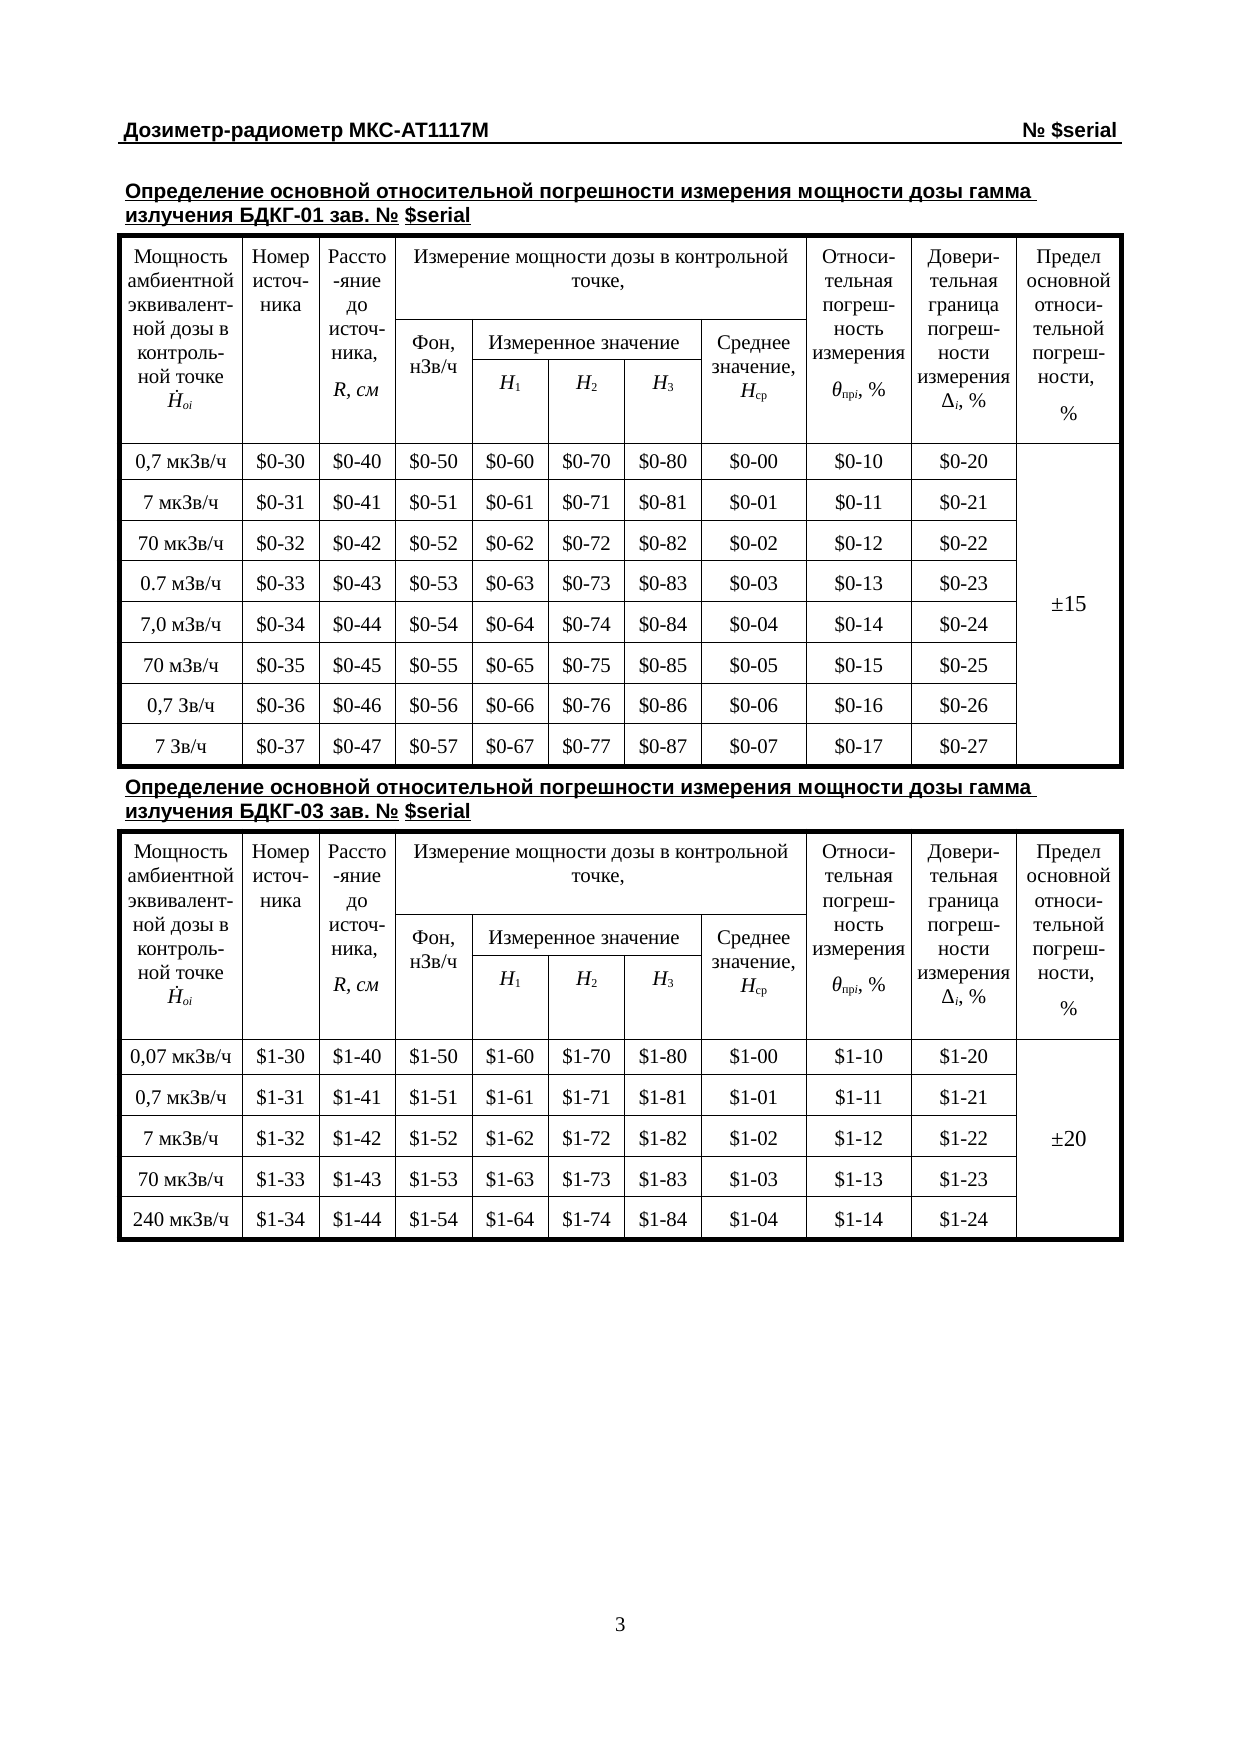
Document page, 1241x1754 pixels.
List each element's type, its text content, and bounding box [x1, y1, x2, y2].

table_cell $0-16 [807, 684, 911, 723]
table_cell $0-84 [625, 602, 701, 642]
table_cell $0-00 [702, 444, 806, 479]
table_cell $1-31 [243, 1075, 319, 1115]
table_cell $1-34 [243, 1197, 319, 1237]
table_cell 70 мЗв/ч [122, 643, 242, 682]
table_cell $1-64 [473, 1197, 548, 1237]
table_cell $0-40 [320, 444, 395, 479]
table_cell $0-71 [549, 480, 624, 519]
table_cell $0-70 [549, 444, 624, 479]
table_cell $0-25 [912, 643, 1016, 682]
table_cell $0-23 [912, 561, 1016, 601]
table_cell $1-42 [320, 1116, 395, 1156]
table_cell Номер источ-ника [243, 834, 319, 1038]
table_cell $1-81 [625, 1075, 701, 1115]
table_cell $0-20 [912, 444, 1016, 479]
table_cell Измеренное значение [473, 320, 701, 359]
table_cell Мощность амбиентной эквивалент-ной дозы в контроль-ной точке Ḣoi [122, 834, 242, 1038]
table_cell $0-01 [702, 480, 806, 519]
table_cell $1-20 [912, 1040, 1016, 1074]
table_cell 7,0 мЗв/ч [122, 602, 242, 642]
table_cell $0-24 [912, 602, 1016, 642]
table_cell $0-03 [702, 561, 806, 601]
table_cell $0-02 [702, 521, 806, 560]
table_cell Среднее значение, Hср [702, 915, 806, 1038]
table_cell H2 [549, 956, 624, 1038]
table_cell $1-10 [807, 1040, 911, 1074]
table_cell $0-32 [243, 521, 319, 560]
table_cell $1-60 [473, 1040, 548, 1074]
table_cell $0-82 [625, 521, 701, 560]
table_cell $0-22 [912, 521, 1016, 560]
table_cell $1-72 [549, 1116, 624, 1156]
table_cell $0-11 [807, 480, 911, 519]
table_cell $0-53 [396, 561, 472, 601]
table_cell $0-14 [807, 602, 911, 642]
table_cell $0-54 [396, 602, 472, 642]
table_cell $1-54 [396, 1197, 472, 1237]
table_cell $1-41 [320, 1075, 395, 1115]
table_cell $0-81 [625, 480, 701, 519]
table_cell $0-77 [549, 724, 624, 764]
table_cell H3 [625, 956, 701, 1038]
table_cell $0-17 [807, 724, 911, 764]
table_cell $1-71 [549, 1075, 624, 1115]
table_cell $0-63 [473, 561, 548, 601]
table_cell $0-74 [549, 602, 624, 642]
table_cell $0-34 [243, 602, 319, 642]
table_cell 7 Зв/ч [122, 724, 242, 764]
table_cell $0-36 [243, 684, 319, 723]
table_cell $0-04 [702, 602, 806, 642]
table_cell $0-13 [807, 561, 911, 601]
table_cell $1-14 [807, 1197, 911, 1237]
table_cell $0-15 [807, 643, 911, 682]
table_cell 0.7 мЗв/ч [122, 561, 242, 601]
table_cell $1-30 [243, 1040, 319, 1074]
table_cell $0-65 [473, 643, 548, 682]
table_cell 7 мкЗв/ч [122, 1116, 242, 1156]
table_cell $0-76 [549, 684, 624, 723]
table_cell Номер источ-ника [243, 238, 319, 443]
table_cell $0-72 [549, 521, 624, 560]
table_cell $1-43 [320, 1157, 395, 1196]
table_cell 0,7 мкЗв/ч [122, 444, 242, 479]
table_cell $0-30 [243, 444, 319, 479]
table_cell $0-73 [549, 561, 624, 601]
table_cell $1-50 [396, 1040, 472, 1074]
table_cell $0-86 [625, 684, 701, 723]
table_cell 0,07 мкЗв/ч [122, 1040, 242, 1074]
table_cell $1-82 [625, 1116, 701, 1156]
table_cell Довери-тельная граница погреш-ности измерения Δi, % [912, 238, 1016, 443]
table_cell $0-85 [625, 643, 701, 682]
table_cell $0-67 [473, 724, 548, 764]
table_cell 7 мкЗв/ч [122, 480, 242, 519]
table_cell $0-60 [473, 444, 548, 479]
table_cell $0-31 [243, 480, 319, 519]
table_cell Среднее значение, Hср [702, 320, 806, 443]
table_cell Предел основной относи-тельной погреш-ности, % [1017, 834, 1119, 1038]
table_header Определение основной относительной погрешности измерения мощности дозы гамма излучения БДКГ-01 зав. № $serial [119, 174, 1121, 233]
table_cell $1-00 [702, 1040, 806, 1074]
table_cell $1-24 [912, 1197, 1016, 1237]
table_cell $1-01 [702, 1075, 806, 1115]
table_cell $0-50 [396, 444, 472, 479]
table_cell $1-74 [549, 1197, 624, 1237]
table_cell $1-73 [549, 1157, 624, 1196]
table_cell Мощность амбиентной эквивалент-ной дозы в контроль-ной точке Ḣoi [122, 238, 242, 443]
table_cell $0-43 [320, 561, 395, 601]
table_cell $0-64 [473, 602, 548, 642]
table_cell $1-22 [912, 1116, 1016, 1156]
table_cell $0-62 [473, 521, 548, 560]
table_cell $1-23 [912, 1157, 1016, 1196]
table_cell $1-33 [243, 1157, 319, 1196]
table_cell $0-21 [912, 480, 1016, 519]
table_cell $0-87 [625, 724, 701, 764]
table_cell $1-12 [807, 1116, 911, 1156]
table_cell Относи-тельная погреш-ность измерения θпрi, % [807, 238, 911, 443]
table_cell $1-80 [625, 1040, 701, 1074]
table_cell $1-61 [473, 1075, 548, 1115]
table_cell $1-44 [320, 1197, 395, 1237]
table_cell $0-66 [473, 684, 548, 723]
table_cell $1-84 [625, 1197, 701, 1237]
table_cell $0-51 [396, 480, 472, 519]
table_header Определение основной относительной погрешности измерения мощности дозы гамма излучения БДКГ-03 зав. № $serial [119, 769, 1121, 828]
table_cell $1-51 [396, 1075, 472, 1115]
table_cell $1-32 [243, 1116, 319, 1156]
table_cell $1-40 [320, 1040, 395, 1074]
table_cell $0-44 [320, 602, 395, 642]
table_cell ±15 [1017, 444, 1119, 764]
table_cell ±20 [1017, 1040, 1119, 1237]
table_cell $1-83 [625, 1157, 701, 1196]
table_cell $1-52 [396, 1116, 472, 1156]
table_cell $0-56 [396, 684, 472, 723]
table_cell $0-52 [396, 521, 472, 560]
table_cell 70 мкЗв/ч [122, 521, 242, 560]
table_cell Фон, нЗв/ч [396, 915, 472, 1038]
table_cell $0-83 [625, 561, 701, 601]
table_cell $0-33 [243, 561, 319, 601]
table_cell Предел основной относи-тельной погреш-ности, % [1017, 238, 1119, 443]
table_cell 240 мкЗв/ч [122, 1197, 242, 1237]
table_cell Измеренное значение [473, 915, 701, 955]
table_cell $0-12 [807, 521, 911, 560]
table_cell $1-70 [549, 1040, 624, 1074]
table_cell $1-53 [396, 1157, 472, 1196]
table_cell Довери-тельная граница погреш-ности измерения Δi, % [912, 834, 1016, 1038]
table_cell $1-13 [807, 1157, 911, 1196]
table_cell $0-75 [549, 643, 624, 682]
table_cell $0-42 [320, 521, 395, 560]
table_cell $0-07 [702, 724, 806, 764]
table_cell $0-80 [625, 444, 701, 479]
table_cell Фон, нЗв/ч [396, 320, 472, 443]
table_cell $1-62 [473, 1116, 548, 1156]
table_cell $0-27 [912, 724, 1016, 764]
table_cell H1 [473, 360, 548, 443]
table_cell $1-04 [702, 1197, 806, 1237]
table_cell Рассто-яние до источ-ника, R, см [320, 238, 395, 443]
table_cell $1-21 [912, 1075, 1016, 1115]
table_cell $0-55 [396, 643, 472, 682]
table_cell $0-10 [807, 444, 911, 479]
table_cell $1-11 [807, 1075, 911, 1115]
table_cell Рассто-яние до источ-ника, R, см [320, 834, 395, 1038]
table_cell 0,7 Зв/ч [122, 684, 242, 723]
table_cell $0-05 [702, 643, 806, 682]
table_cell H1 [473, 956, 548, 1038]
table_cell H2 [549, 360, 624, 443]
table_cell $1-02 [702, 1116, 806, 1156]
table_cell 70 мкЗв/ч [122, 1157, 242, 1196]
table_cell $0-06 [702, 684, 806, 723]
table_cell $0-35 [243, 643, 319, 682]
table_cell $0-57 [396, 724, 472, 764]
table_cell Относи-тельная погреш-ность измерения θпрi, % [807, 834, 911, 1038]
table_cell $0-46 [320, 684, 395, 723]
table_cell $0-45 [320, 643, 395, 682]
table_cell $1-03 [702, 1157, 806, 1196]
table_cell $1-63 [473, 1157, 548, 1196]
table_cell Измерение мощности дозы в контрольной точке, [396, 834, 806, 914]
table_cell $0-47 [320, 724, 395, 764]
table_cell $0-37 [243, 724, 319, 764]
table_cell $0-41 [320, 480, 395, 519]
table_cell H3 [625, 360, 701, 443]
table_cell 0,7 мкЗв/ч [122, 1075, 242, 1115]
table_cell $0-26 [912, 684, 1016, 723]
table_cell $0-61 [473, 480, 548, 519]
table_cell Измерение мощности дозы в контрольной точке, [396, 238, 806, 319]
